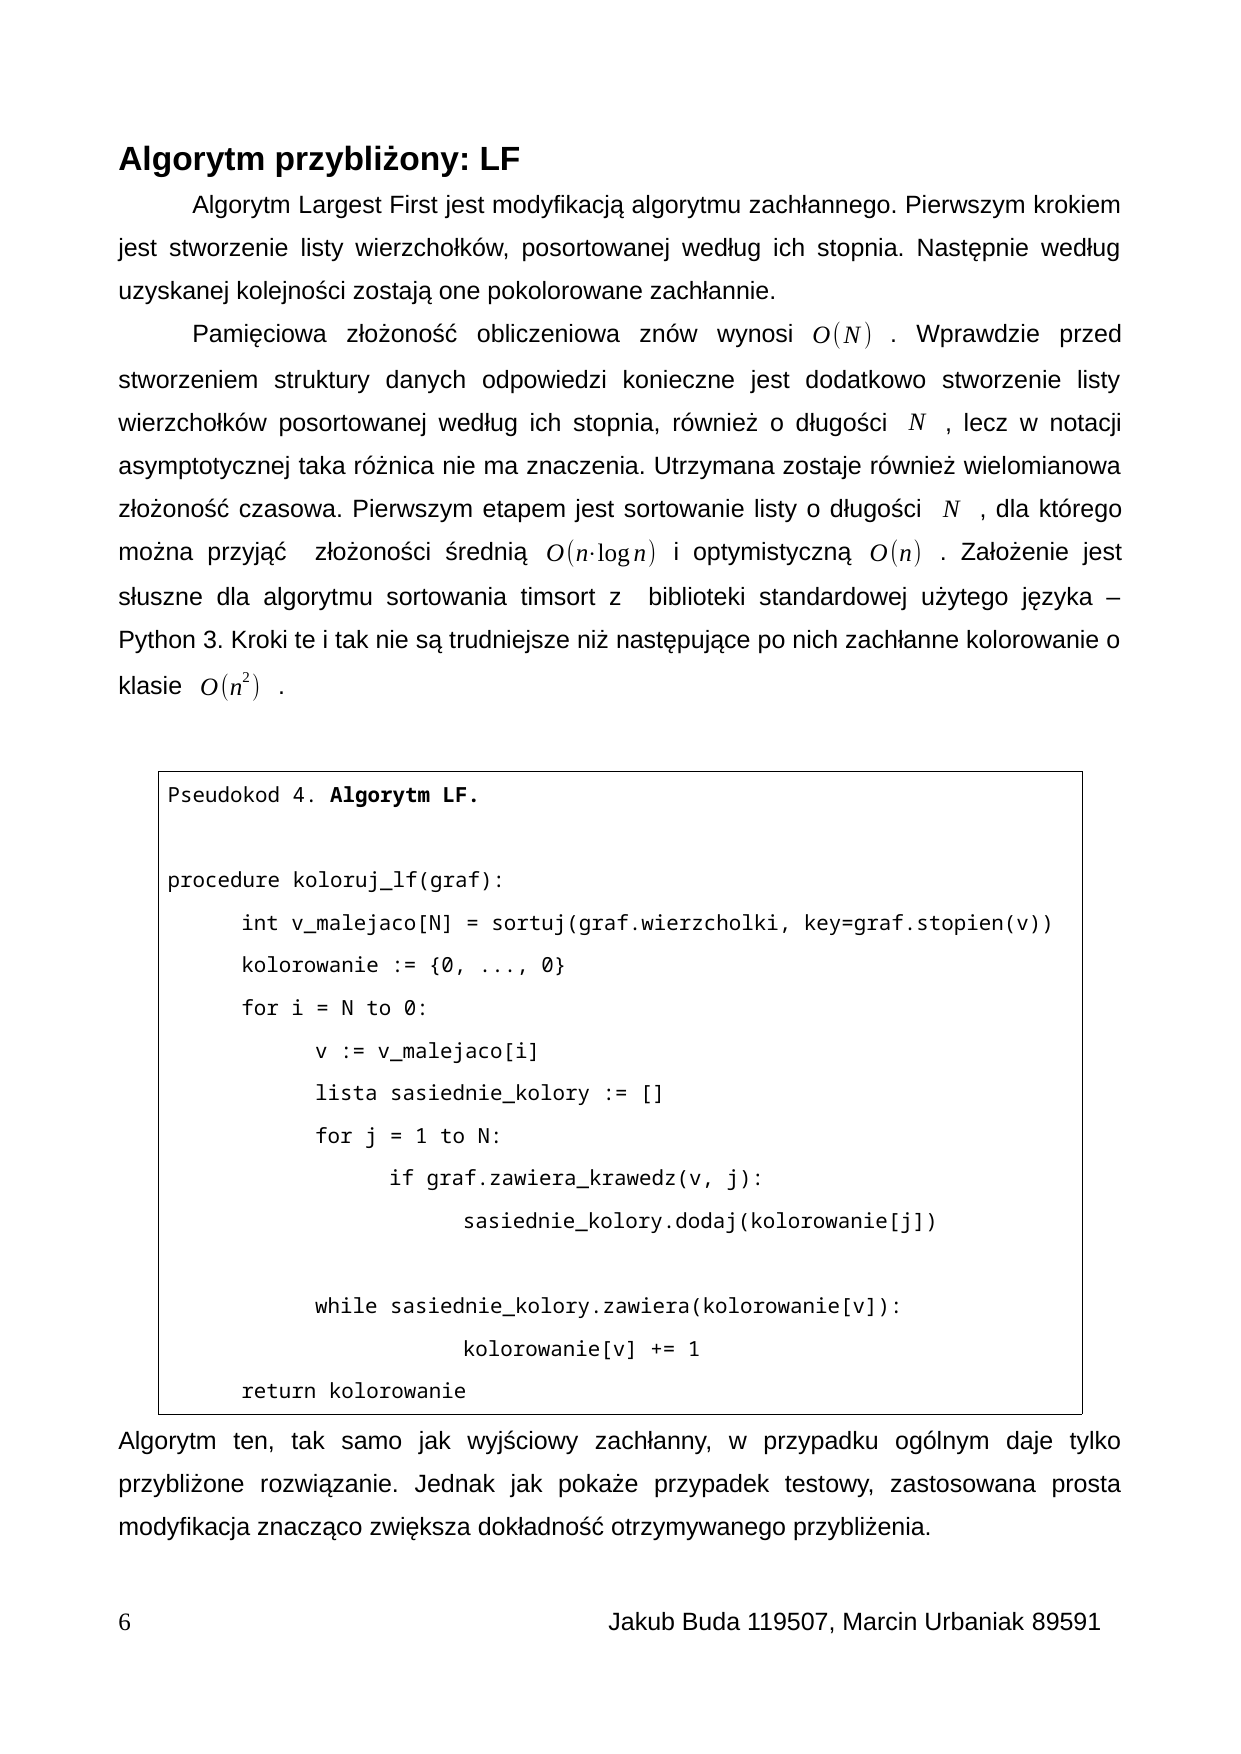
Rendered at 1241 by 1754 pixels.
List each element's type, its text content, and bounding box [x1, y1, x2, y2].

text lista sasiednie_kolory := [] [167, 1078, 1073, 1107]
text kolorowanie[v] += 1 [167, 1334, 1073, 1362]
text Pseudokod 4. Algorytm LF. [167, 780, 1073, 808]
text Pamięciowa złożoność obliczeniowa znów wynosi. Wprawdzie przed stworzeniem struktury danych odpowiedzi konieczne jest dodatkowo stworzenie listy wierzchołków posortowanej według ich stopnia, również o długości, lecz w notacji asymptotycznej taka różnica nie ma znaczenia. Utrzymana zostaje również wielomianowa złożoność czasowa. Pierwszym etapem jest sortowanie listy o długości, dla którego można przyjąć złożoności średniąi optymistyczną. Założenie jest słuszne dla algorytmu sortowania timsort z biblioteki standardowej użytego języka – Python 3. Kroki te i tak nie są trudniejsze niż następujące po nich zachłanne kolorowanie o klasie. [118, 319, 1122, 702]
text for j = 1 to N: [167, 1121, 1073, 1149]
subtitle Algorytm przybliżony: LF [118, 139, 1122, 178]
text while sasiednie_kolory.zawiera(kolorowanie[v]): [167, 1291, 1073, 1320]
text for i = N to 0: [167, 993, 1073, 1022]
text return kolorowanie [167, 1377, 1073, 1405]
text procedure koloruj_lf(graf): [167, 865, 1073, 894]
text if graf.zawiera_krawedz(v, j): [167, 1163, 1073, 1192]
text Algorytm Largest First jest modyfikacją algorytmu zachłannego. Pierwszym krokiem jest stworzenie listy wierzchołków, posortowanej według ich stopnia. Następnie według uzyskanej kolejności zostają one pokolorowane zachłannie. [118, 190, 1122, 305]
text kolorowanie := {0, ..., 0} [167, 951, 1073, 979]
text sasiednie_kolory.dodaj(kolorowanie[j]) [167, 1206, 1073, 1234]
text int v_malejaco[N] = sortuj(graf.wierzcholki, key=graf.stopien(v)) [167, 908, 1073, 936]
text Algorytm ten, tak samo jak wyjściowy zachłanny, w przypadku ogólnym daje tylko przybliżone rozwiązanie. Jednak jak pokaże przypadek testowy, zastosowana prosta modyfikacja znacząco zwiększa dokładność otrzymywanego przybliżenia. [118, 759, 1122, 1541]
text v := v_malejaco[i] [167, 1036, 1073, 1064]
